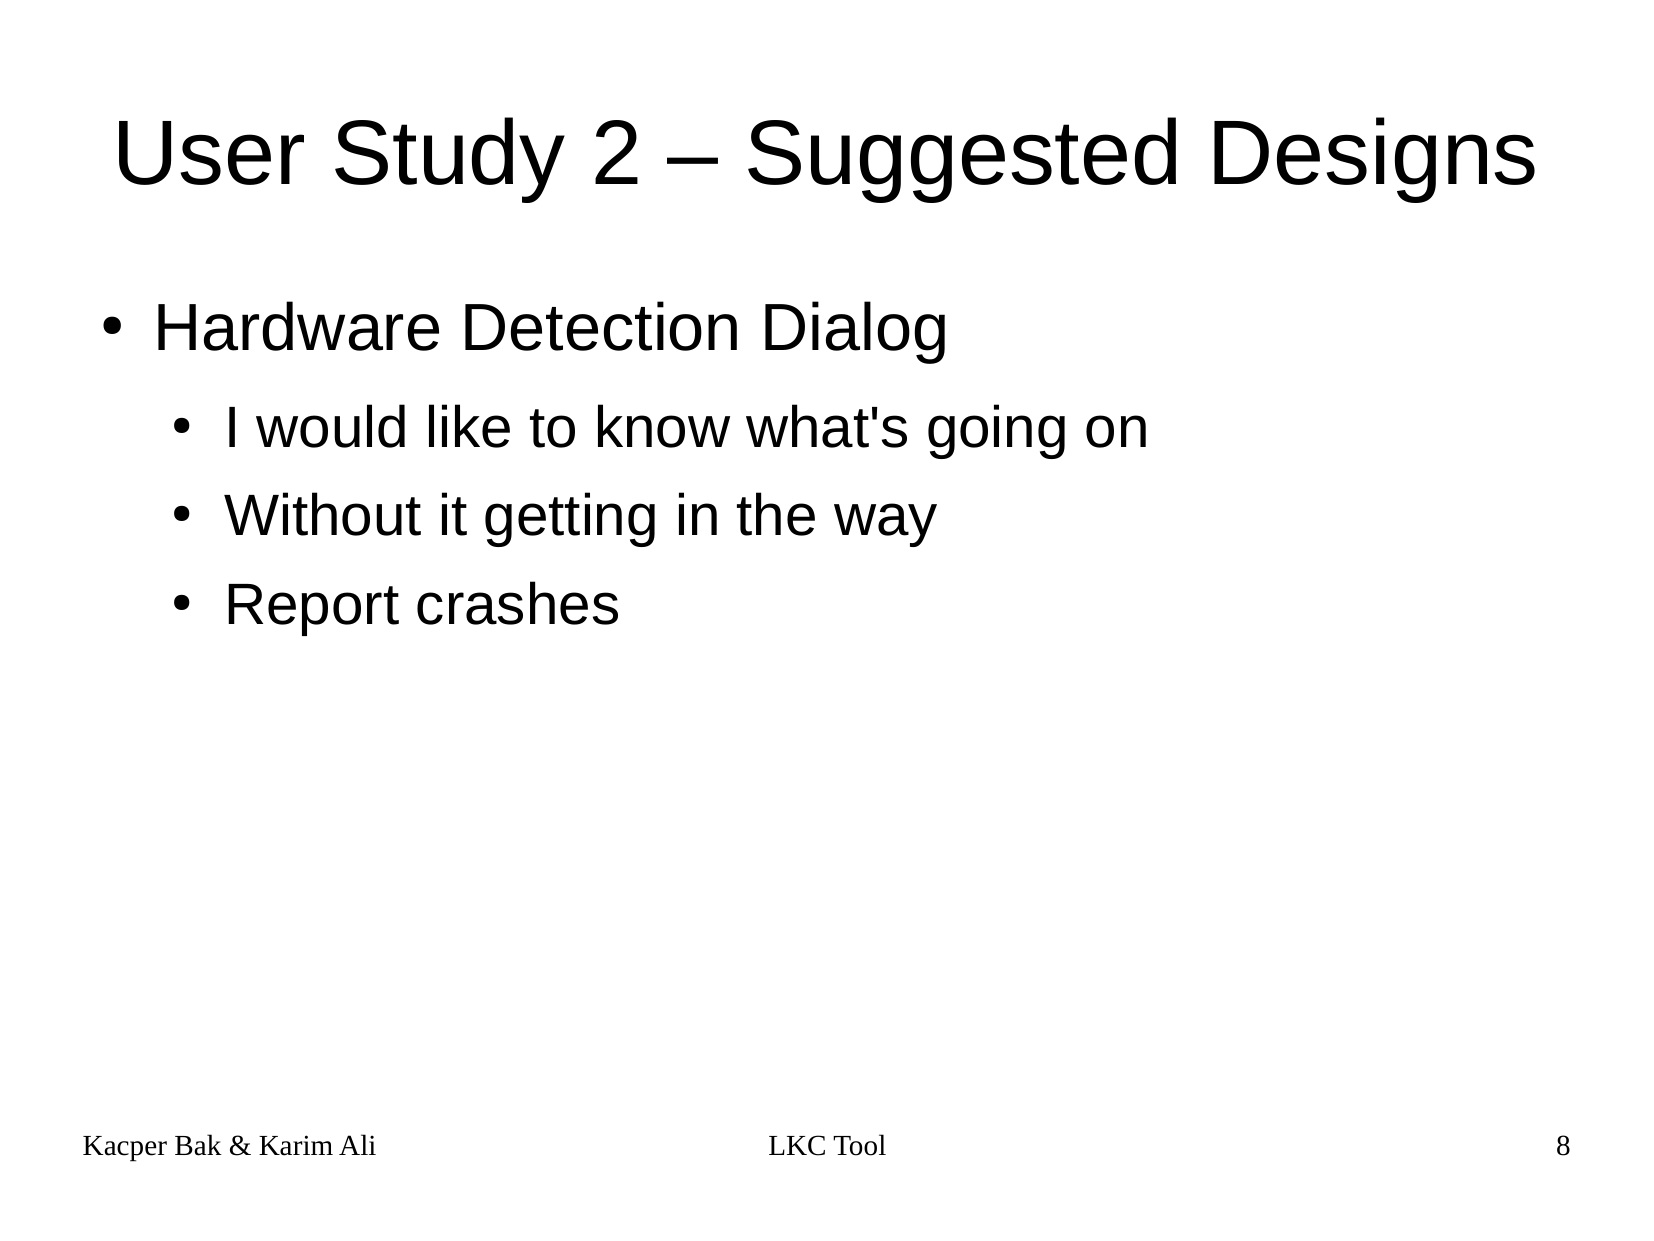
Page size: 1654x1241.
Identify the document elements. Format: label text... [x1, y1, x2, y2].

list Hardware Detection Dialog I would like to know what's going on Without it getting in the way Report crashes [82, 290, 1571, 1109]
title User Study 2 – Suggested Designs [82, 49, 1571, 257]
